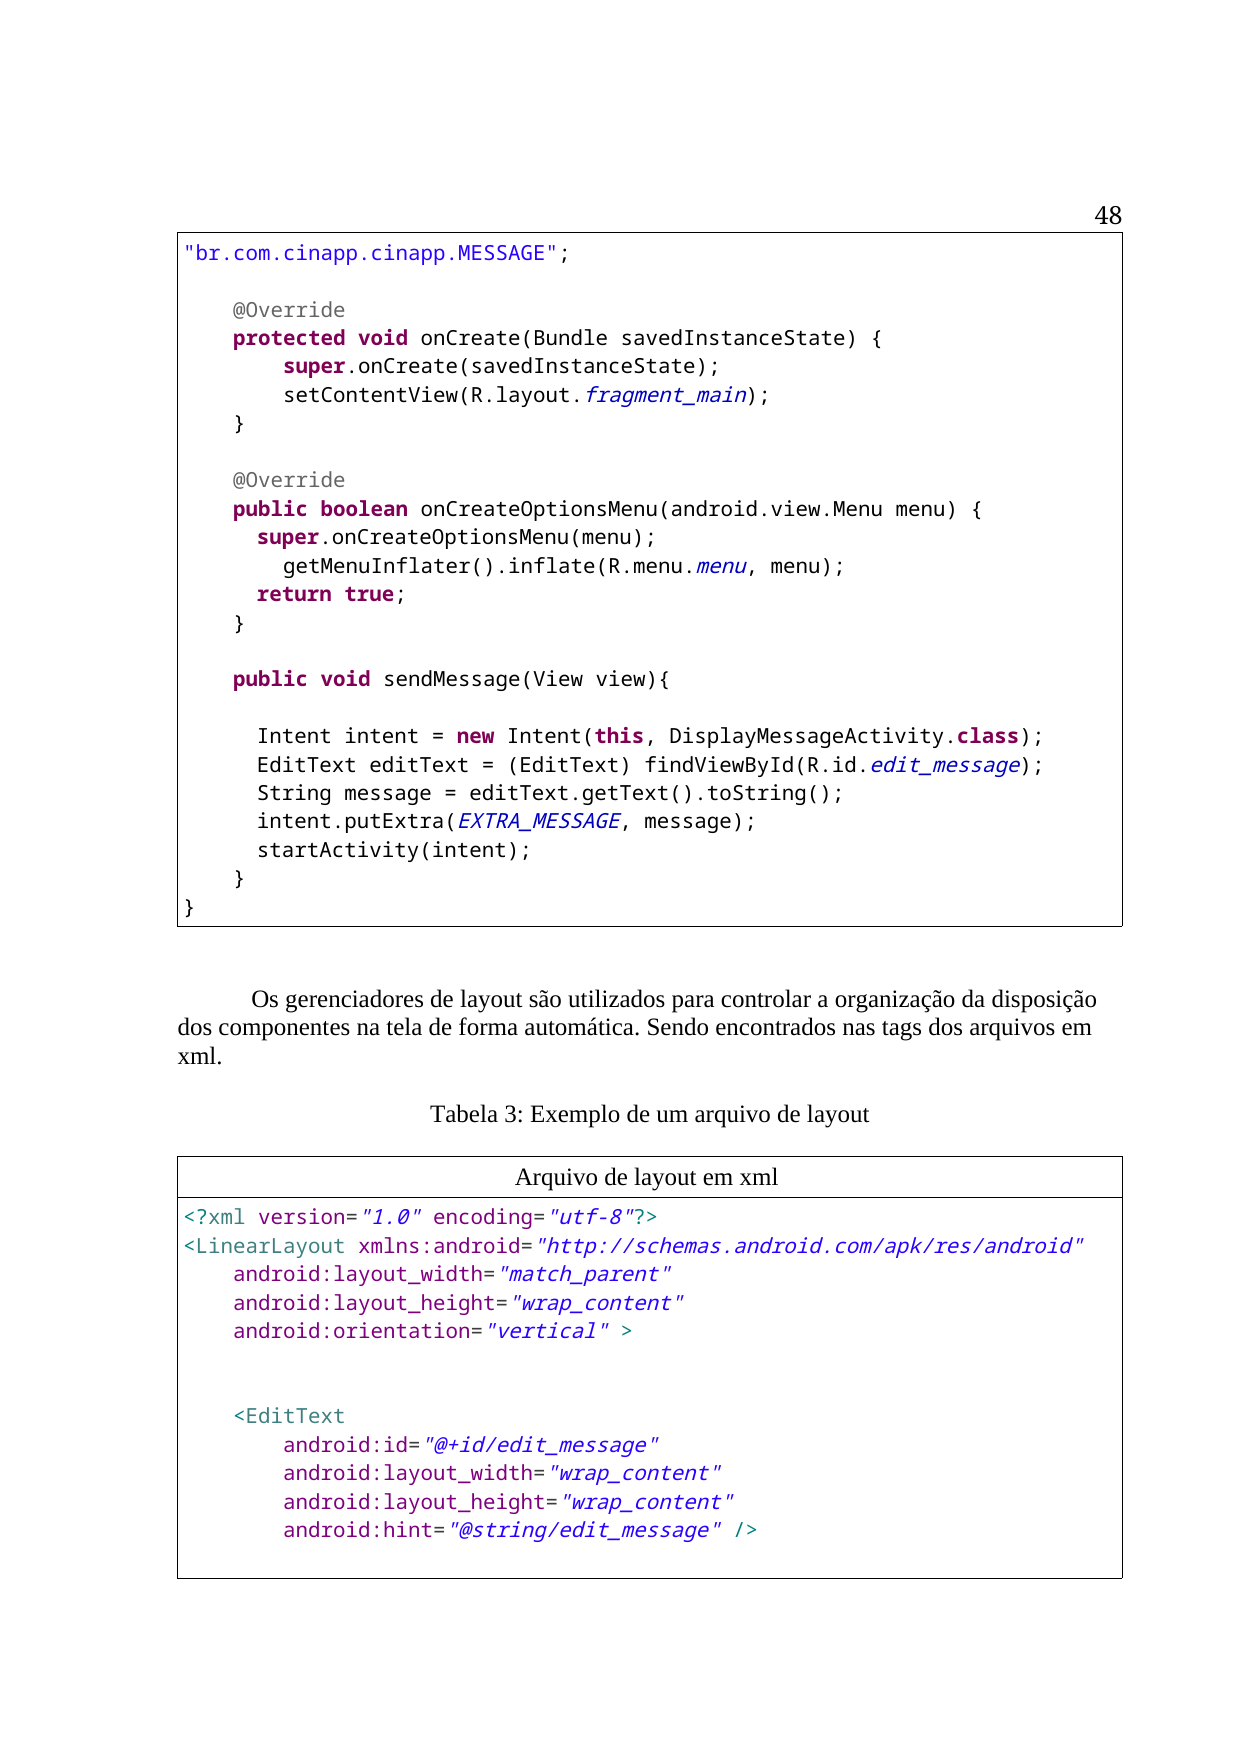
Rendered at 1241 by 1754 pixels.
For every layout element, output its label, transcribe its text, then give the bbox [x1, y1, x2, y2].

text Os gerenciadores de layout são utilizados para controlar a organização da disposição dos componentes na tela de forma automática. Sendo encontrados nas tags dos arquivos em xml. [177, 984, 1122, 1070]
text Tabela 3: Exemplo de um arquivo de layout [177, 1099, 1122, 1127]
table_cell "br.com.cinapp.cinapp.MESSAGE"; @Override protected void onCreate(Bundle savedInstanceState) { super.onCreate(savedInstanceState); setContentView(R.layout.fragment_main); } @Override public boolean onCreateOptionsMenu(android.view.Menu menu) { super.onCreateOptionsMenu(menu); getMenuInflater().inflate(R.menu.menu, menu); return true; } public void sendMessage(View view){ Intent intent = new Intent(this, DisplayMessageActivity.class); EditText editText = (EditText) findViewById(R.id.edit_message); String message = editText.getText().toString(); intent.putExtra(EXTRA_MESSAGE, message); startActivity(intent); } } [178, 233, 1122, 926]
table_header Arquivo de layout em xml [178, 1157, 1122, 1197]
table_cell <?xml version="1.0" encoding="utf-8"?> <LinearLayout xmlns:android="http://schemas.android.com/apk/res/android" android:layout_width="match_parent" android:layout_height="wrap_content" android:orientation="vertical" > <EditText android:id="@+id/edit_message" android:layout_width="wrap_content" android:layout_height="wrap_content" android:hint="@string/edit_message" /> [178, 1198, 1122, 1578]
